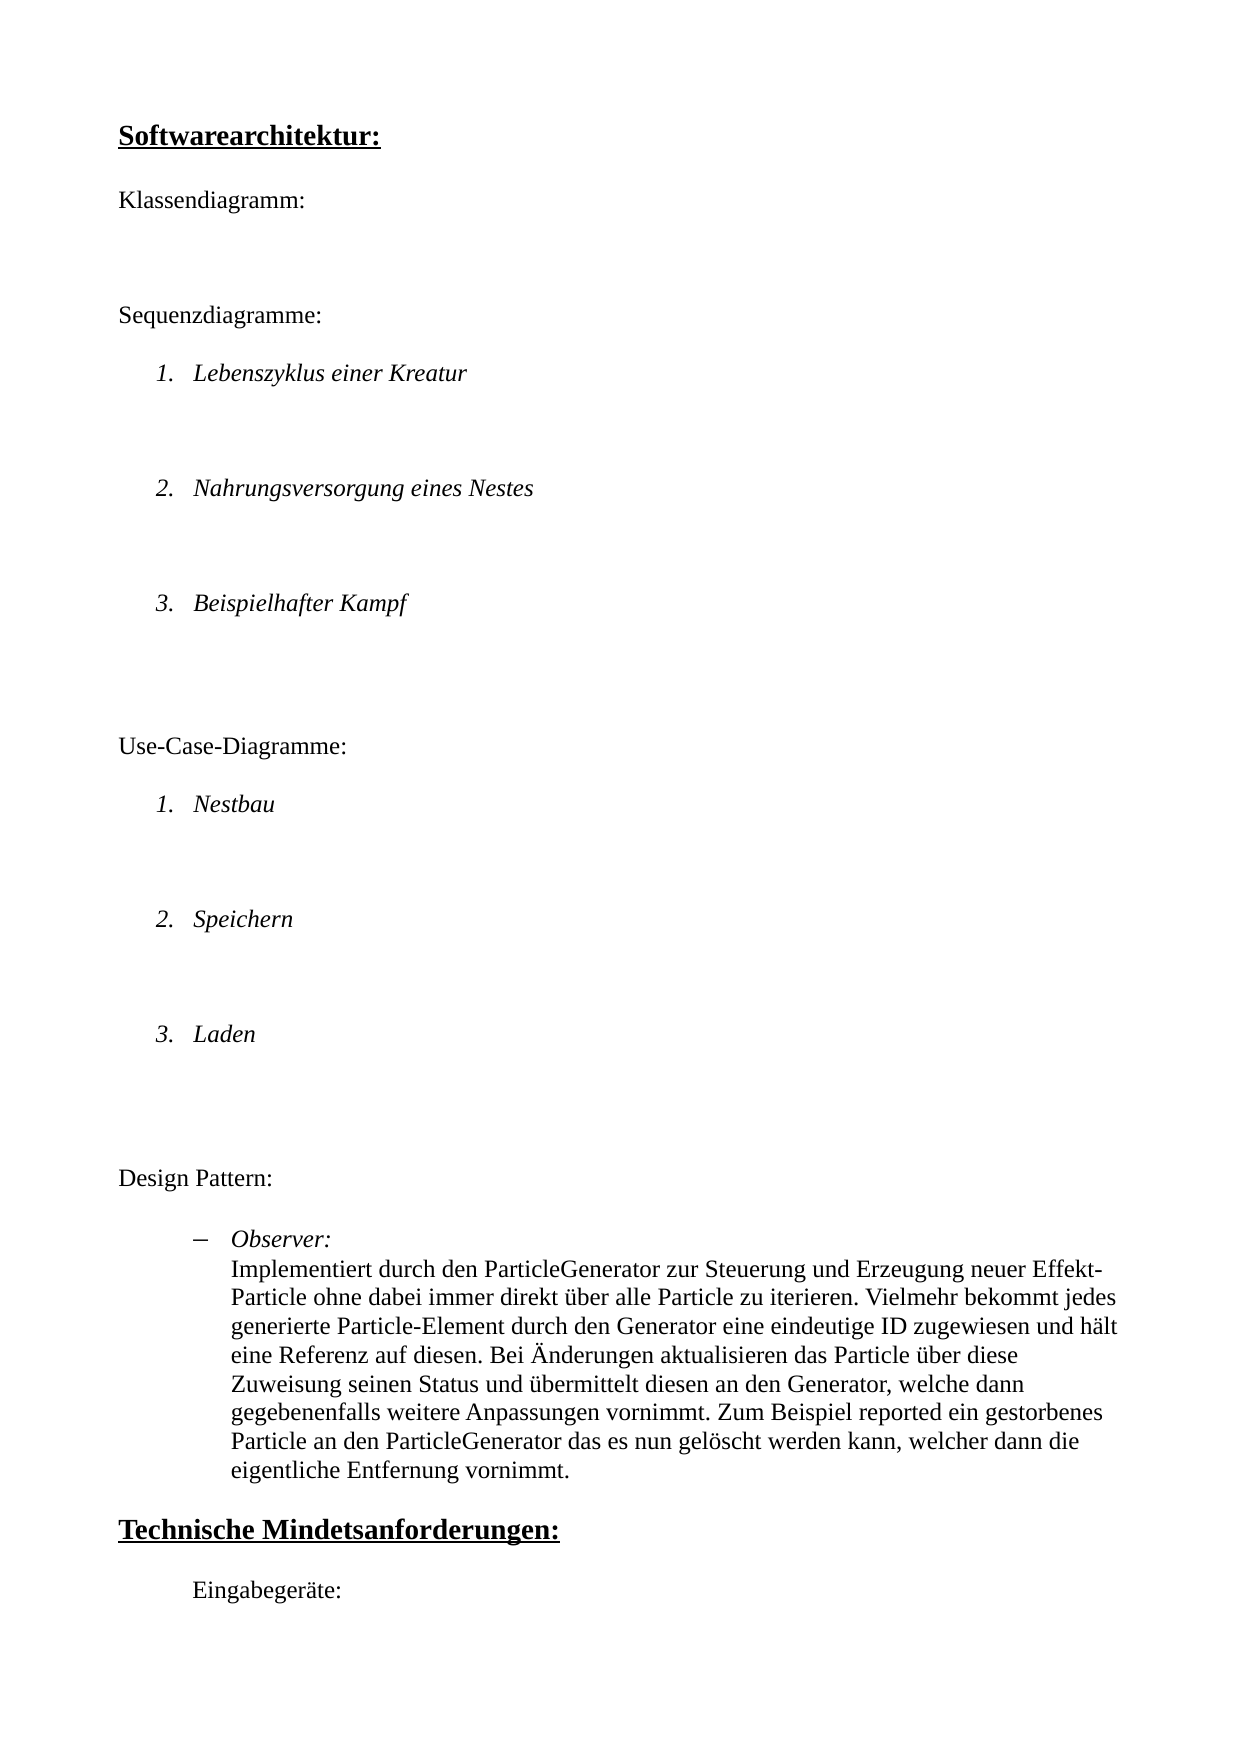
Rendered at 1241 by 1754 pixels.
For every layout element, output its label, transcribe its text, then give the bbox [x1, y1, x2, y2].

text Technische Mindetsanforderungen: [118, 1512, 1122, 1546]
text Design Pattern: [118, 1163, 1122, 1191]
text Softwarearchitektur: [118, 118, 1122, 152]
text Eingabegeräte: [118, 1575, 1122, 1603]
text Use-Case-Diagramme: [118, 731, 1122, 760]
text Sequenzdiagramme: [118, 300, 1122, 329]
list Speichern [156, 904, 1122, 933]
text Klassendiagramm: [118, 185, 1122, 214]
list Nestbau [156, 789, 1122, 818]
list Lebenszyklus einer Kreatur [156, 358, 1122, 386]
list Implementiert durch den ParticleGenerator zur Steuerung und Erzeugung neuer Effekt-Particle ohne dabei immer direkt über alle Particle zu iterieren. Vielmehr bekommt jedes generierte Particle-Element durch den Generator eine eindeutige ID zugewiesen und hält eine Referenz auf diesen. Bei Änderungen aktualisieren das Particle über diese Zuweisung seinen Status und übermittelt diesen an den Generator, welche dann gegebenenfalls weitere Anpassungen vornimmt. Zum Beispiel reported ein gestorbenes Particle an den ParticleGenerator das es nun gelöscht werden kann, welcher dann die eigentliche Entfernung vornimmt. [193, 1254, 1122, 1484]
list Nahrungsversorgung eines Nestes [156, 473, 1122, 501]
list Observer: [193, 1220, 1122, 1254]
list Beispielhafter Kampf [156, 588, 1122, 616]
list Laden [156, 1019, 1122, 1048]
